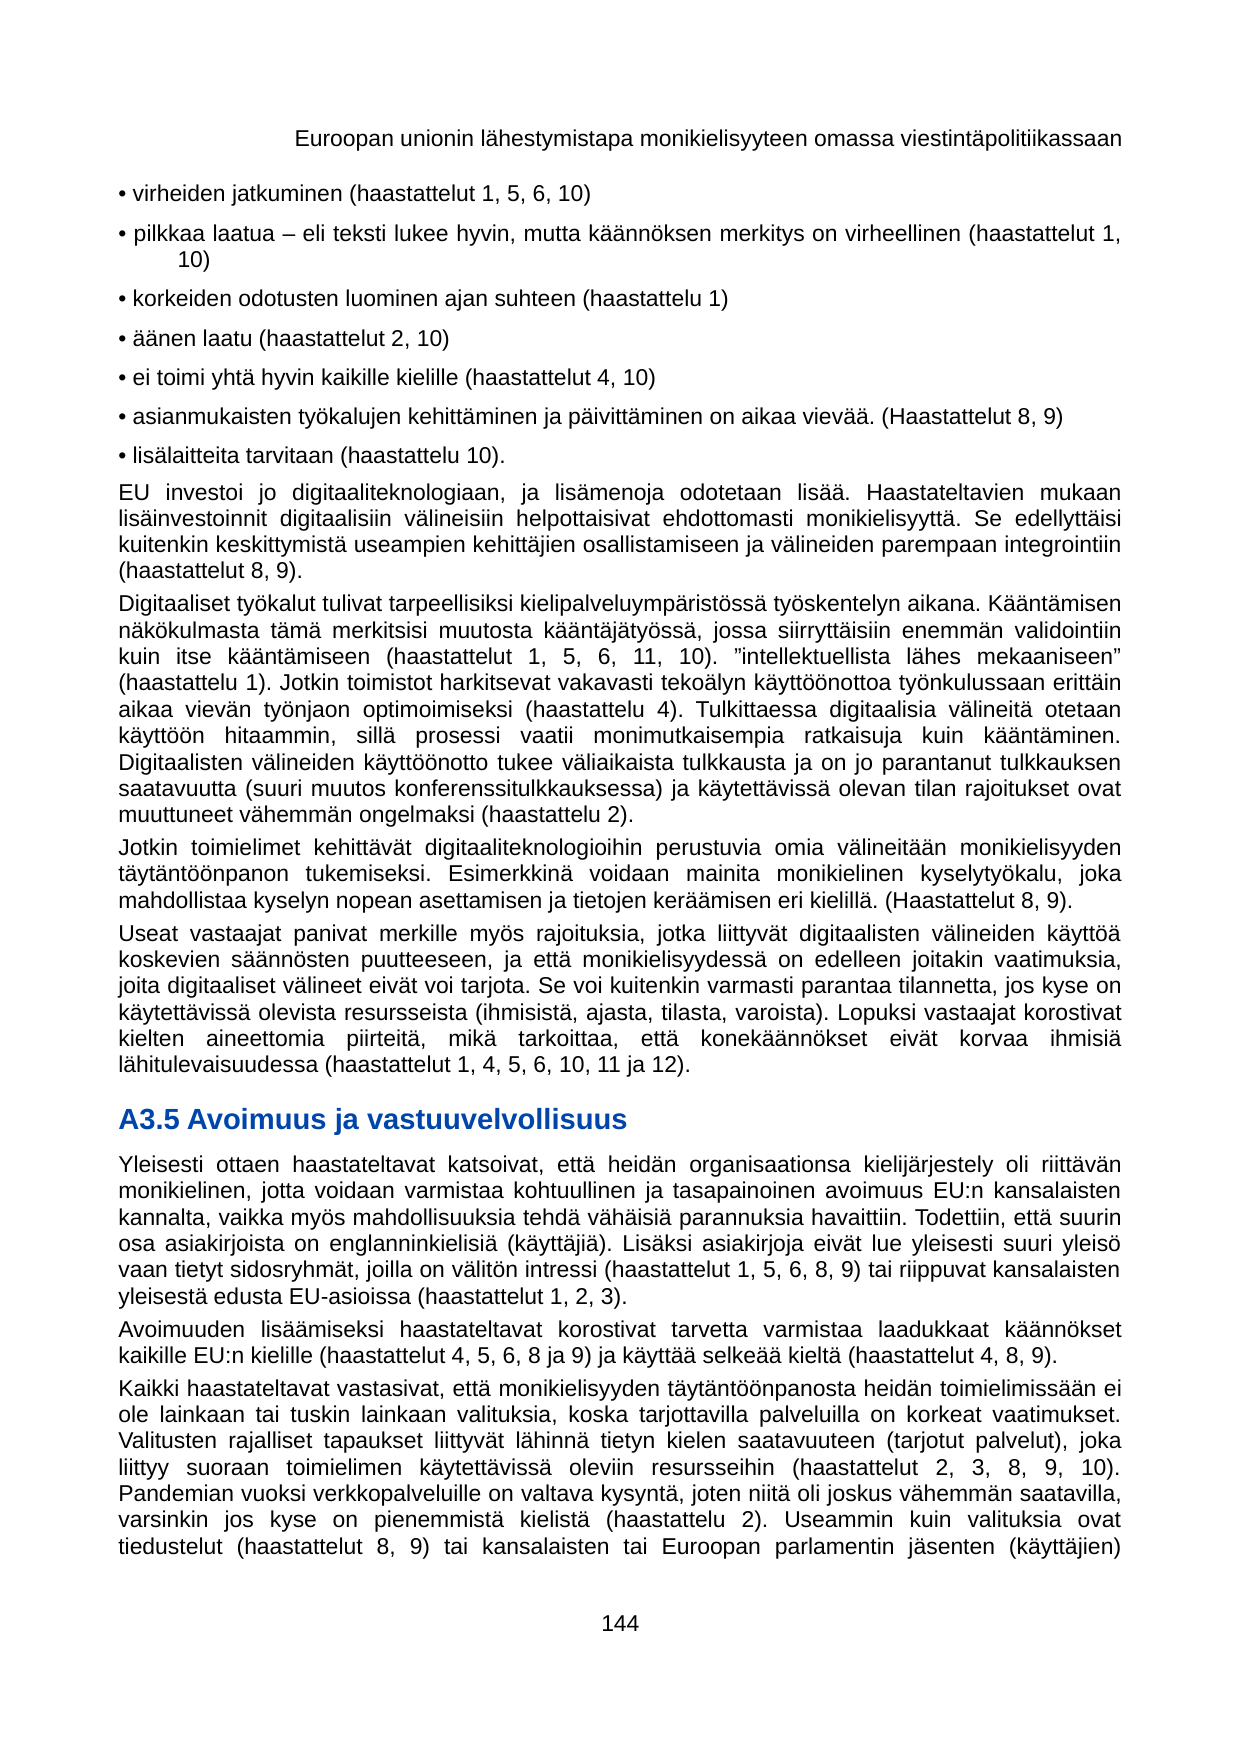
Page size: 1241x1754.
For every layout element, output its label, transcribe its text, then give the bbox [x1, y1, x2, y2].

text Useat vastaajat panivat merkille myös rajoituksia, jotka liittyvät digitaalisten välineiden käyttöä koskevien säännösten puutteeseen, ja että monikielisyydessä on edelleen joitakin vaatimuksia, joita digitaaliset välineet eivät voi tarjota. Se voi kuitenkin varmasti parantaa tilannetta, jos kyse on käytettävissä olevista resursseista (ihmisistä, ajasta, tilasta, varoista). Lopuksi vastaajat korostivat kielten aineettomia piirteitä, mikä tarkoittaa, että konekäännökset eivät korvaa ihmisiä lähitulevaisuudessa (haastattelut 1, 4, 5, 6, 10, 11 ja 12). [118, 919, 1122, 1078]
text • korkeiden odotusten luominen ajan suhteen (haastattelu 1) [118, 285, 1122, 312]
text Yleisesti ottaen haastateltavat katsoivat, että heidän organisaationsa kielijärjestely oli riittävän monikielinen, jotta voidaan varmistaa kohtuullinen ja tasapainoinen avoimuus EU:n kansalaisten kannalta, vaikka myös mahdollisuuksia tehdä vähäisiä parannuksia havaittiin. Todettiin, että suurin osa asiakirjoista on englanninkielisiä (käyttäjiä). Lisäksi asiakirjoja eivät lue yleisesti suuri yleisö vaan tietyt sidosryhmät, joilla on välitön intressi (haastattelut 1, 5, 6, 8, 9) tai riippuvat kansalaisten yleisestä edusta EU-asioissa (haastattelut 1, 2, 3). [118, 1151, 1122, 1309]
text • äänen laatu (haastattelut 2, 10) [118, 324, 1122, 351]
text • asianmukaisten työkalujen kehittäminen ja päivittäminen on aikaa vievää. (Haastattelut 8, 9) [118, 403, 1122, 429]
text Avoimuuden lisäämiseksi haastateltavat korostivat tarvetta varmistaa laadukkaat käännökset kaikille EU:n kielille (haastattelut 4, 5, 6, 8 ja 9) ja käyttää selkeää kieltä (haastattelut 4, 8, 9). [118, 1316, 1122, 1368]
text Jotkin toimielimet kehittävät digitaaliteknologioihin perustuvia omia välineitään monikielisyyden täytäntöönpanon tukemiseksi. Esimerkkinä voidaan mainita monikielinen kyselytyökalu, joka mahdollistaa kyselyn nopean asettamisen ja tietojen keräämisen eri kielillä. (Haastattelut 8, 9). [118, 834, 1122, 913]
text • lisälaitteita tarvitaan (haastattelu 10). [118, 442, 1122, 469]
text • ei toimi yhtä hyvin kaikille kielille (haastattelut 4, 10) [118, 364, 1122, 390]
text Digitaaliset työkalut tulivat tarpeellisiksi kielipalveluympäristössä työskentelyn aikana. Kääntämisen näkökulmasta tämä merkitsisi muutosta kääntäjätyössä, jossa siirryttäisiin enemmän validointiin kuin itse kääntämiseen (haastattelut 1, 5, 6, 11, 10). ”intellektuellista lähes mekaaniseen” (haastattelu 1). Jotkin toimistot harkitsevat vakavasti tekoälyn käyttöönottoa työnkulussaan erittäin aikaa vievän työnjaon optimoimiseksi (haastattelu 4). Tulkittaessa digitaalisia välineitä otetaan käyttöön hitaammin, sillä prosessi vaatii monimutkaisempia ratkaisuja kuin kääntäminen. Digitaalisten välineiden käyttöönotto tukee väliaikaista tulkkausta ja on jo parantanut tulkkauksen saatavuutta (suuri muutos konferenssitulkkauksessa) ja käytettävissä olevan tilan rajoitukset ovat muuttuneet vähemmän ongelmaksi (haastattelu 2). [118, 590, 1122, 827]
text EU investoi jo digitaaliteknologiaan, ja lisämenoja odotetaan lisää. Haastateltavien mukaan lisäinvestoinnit digitaalisiin välineisiin helpottaisivat ehdottomasti monikielisyyttä. Se edellyttäisi kuitenkin keskittymistä useampien kehittäjien osallistamiseen ja välineiden parempaan integrointiin (haastattelut 8, 9). [118, 478, 1122, 584]
text • virheiden jatkuminen (haastattelut 1, 5, 6, 10) [118, 180, 1122, 207]
text Kaikki haastateltavat vastasivat, että monikielisyyden täytäntöönpanosta heidän toimielimissään ei ole lainkaan tai tuskin lainkaan valituksia, koska tarjottavilla palveluilla on korkeat vaatimukset. Valitusten rajalliset tapaukset liittyvät lähinnä tietyn kielen saatavuuteen (tarjotut palvelut), joka liittyy suoraan toimielimen käytettävissä oleviin resursseihin (haastattelut 2, 3, 8, 9, 10). Pandemian vuoksi verkkopalveluille on valtava kysyntä, joten niitä oli joskus vähemmän saatavilla, varsinkin jos kyse on pienemmistä kielistä (haastattelu 2). Useammin kuin valituksia ovat tiedustelut (haastattelut 8, 9) tai kansalaisten tai Euroopan parlamentin jäsenten (käyttäjien) [118, 1375, 1122, 1559]
subtitle A3.5 Avoimuus ja vastuuvelvollisuus [118, 1102, 1122, 1135]
text • pilkkaa laatua – eli teksti lukee hyvin, mutta käännöksen merkitys on virheellinen (haastattelut 1, 10) [118, 220, 1122, 272]
